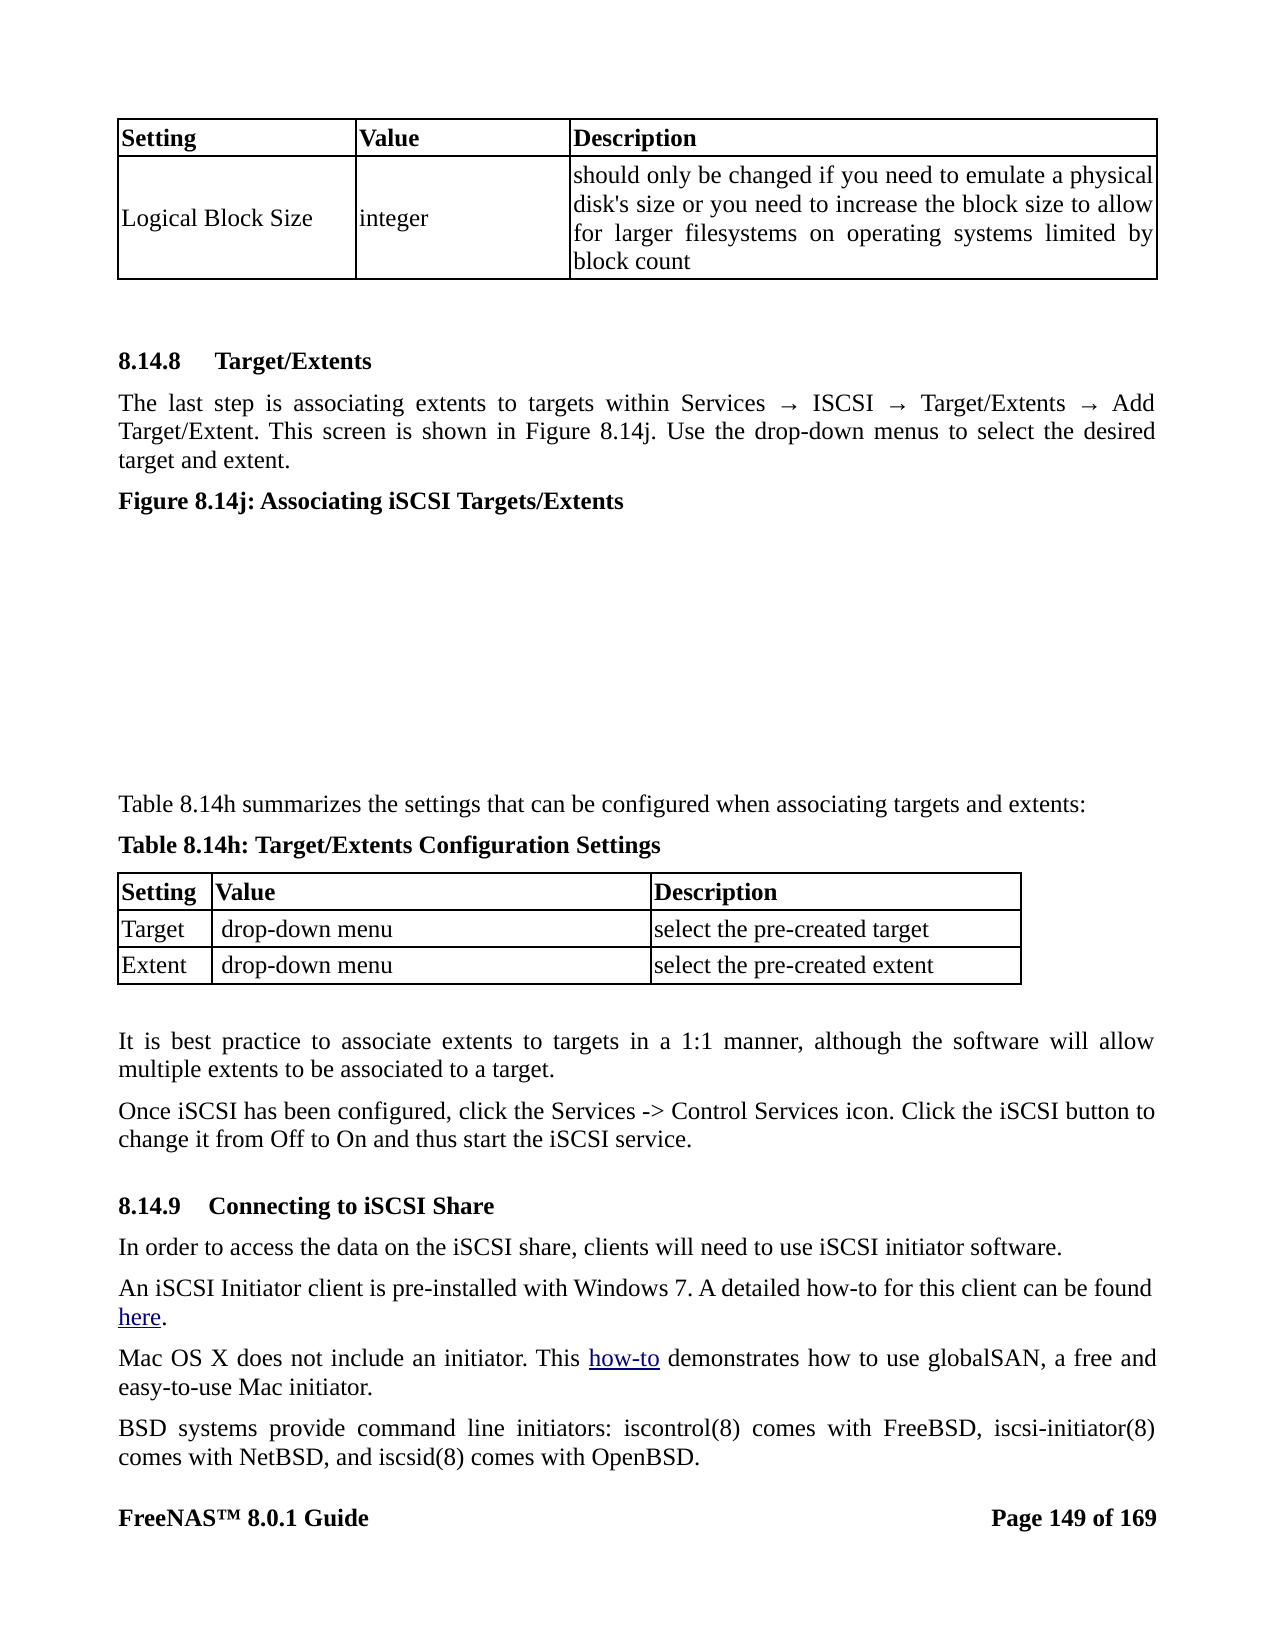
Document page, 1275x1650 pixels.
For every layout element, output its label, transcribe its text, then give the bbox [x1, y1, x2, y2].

subtitle Connecting to iSCSI Share [118, 1191, 1157, 1219]
subtitle Target/Extents [118, 346, 1157, 375]
table_cell Target [119, 911, 211, 946]
table_cell should only be changed if you need to emulate a physical disk's size or you need to increase the block size to allow for larger filesystems on operating systems limited by block count [571, 157, 1156, 278]
table_cell Logical Block Size [119, 157, 355, 278]
text An iSCSI Initiator client is pre-installed with Windows 7. A detailed how-to for this client can be found here. [118, 1273, 1157, 1331]
text Table 8.14h: Target/Extents Configuration Settings [118, 831, 1157, 859]
table_header Value [213, 874, 650, 909]
table_cell select the pre-created extent [652, 948, 1020, 982]
text Once iSCSI has been configured, click the Services -> Control Services icon. Click the iSCSI button to change it from Off to On and thus start the iSCSI service. [118, 1096, 1157, 1153]
text Mac OS X does not include an initiator. This how-to demonstrates how to use globalSAN, a free and easy-to-use Mac initiator. [118, 1343, 1157, 1401]
table_cell drop-down menu [213, 948, 650, 982]
text Figure 8.14j: Associating iSCSI Targets/Extents [118, 486, 1157, 515]
text It is best practice to associate extents to targets in a 1:1 manner, although the software will allow multiple extents to be associated to a target. [118, 1026, 1157, 1083]
text Table 8.14h summarizes the settings that can be configured when associating targets and extents: [118, 789, 1157, 818]
table_header Setting [119, 874, 211, 909]
table_header Description [571, 120, 1156, 155]
table_cell select the pre-created target [652, 911, 1020, 946]
text The last step is associating extents to targets within Services → ISCSI → Target/Extents → Add Target/Extent. This screen is shown in Figure 8.14j. Use the drop-down menus to select the desired target and extent. [118, 388, 1157, 474]
table_cell drop-down menu [213, 911, 650, 946]
table_cell integer [357, 157, 569, 278]
table_header Description [652, 874, 1020, 909]
text BSD systems provide command line initiators: iscontrol(8) comes with FreeBSD, iscsi-initiator(8) comes with NetBSD, and iscsid(8) comes with OpenBSD. [118, 1413, 1157, 1471]
text In order to access the data on the iSCSI share, clients will need to use iSCSI initiator software. [118, 1232, 1157, 1261]
table_header Value [357, 120, 569, 155]
table_cell Extent [119, 948, 211, 982]
table_header Setting [119, 120, 355, 155]
